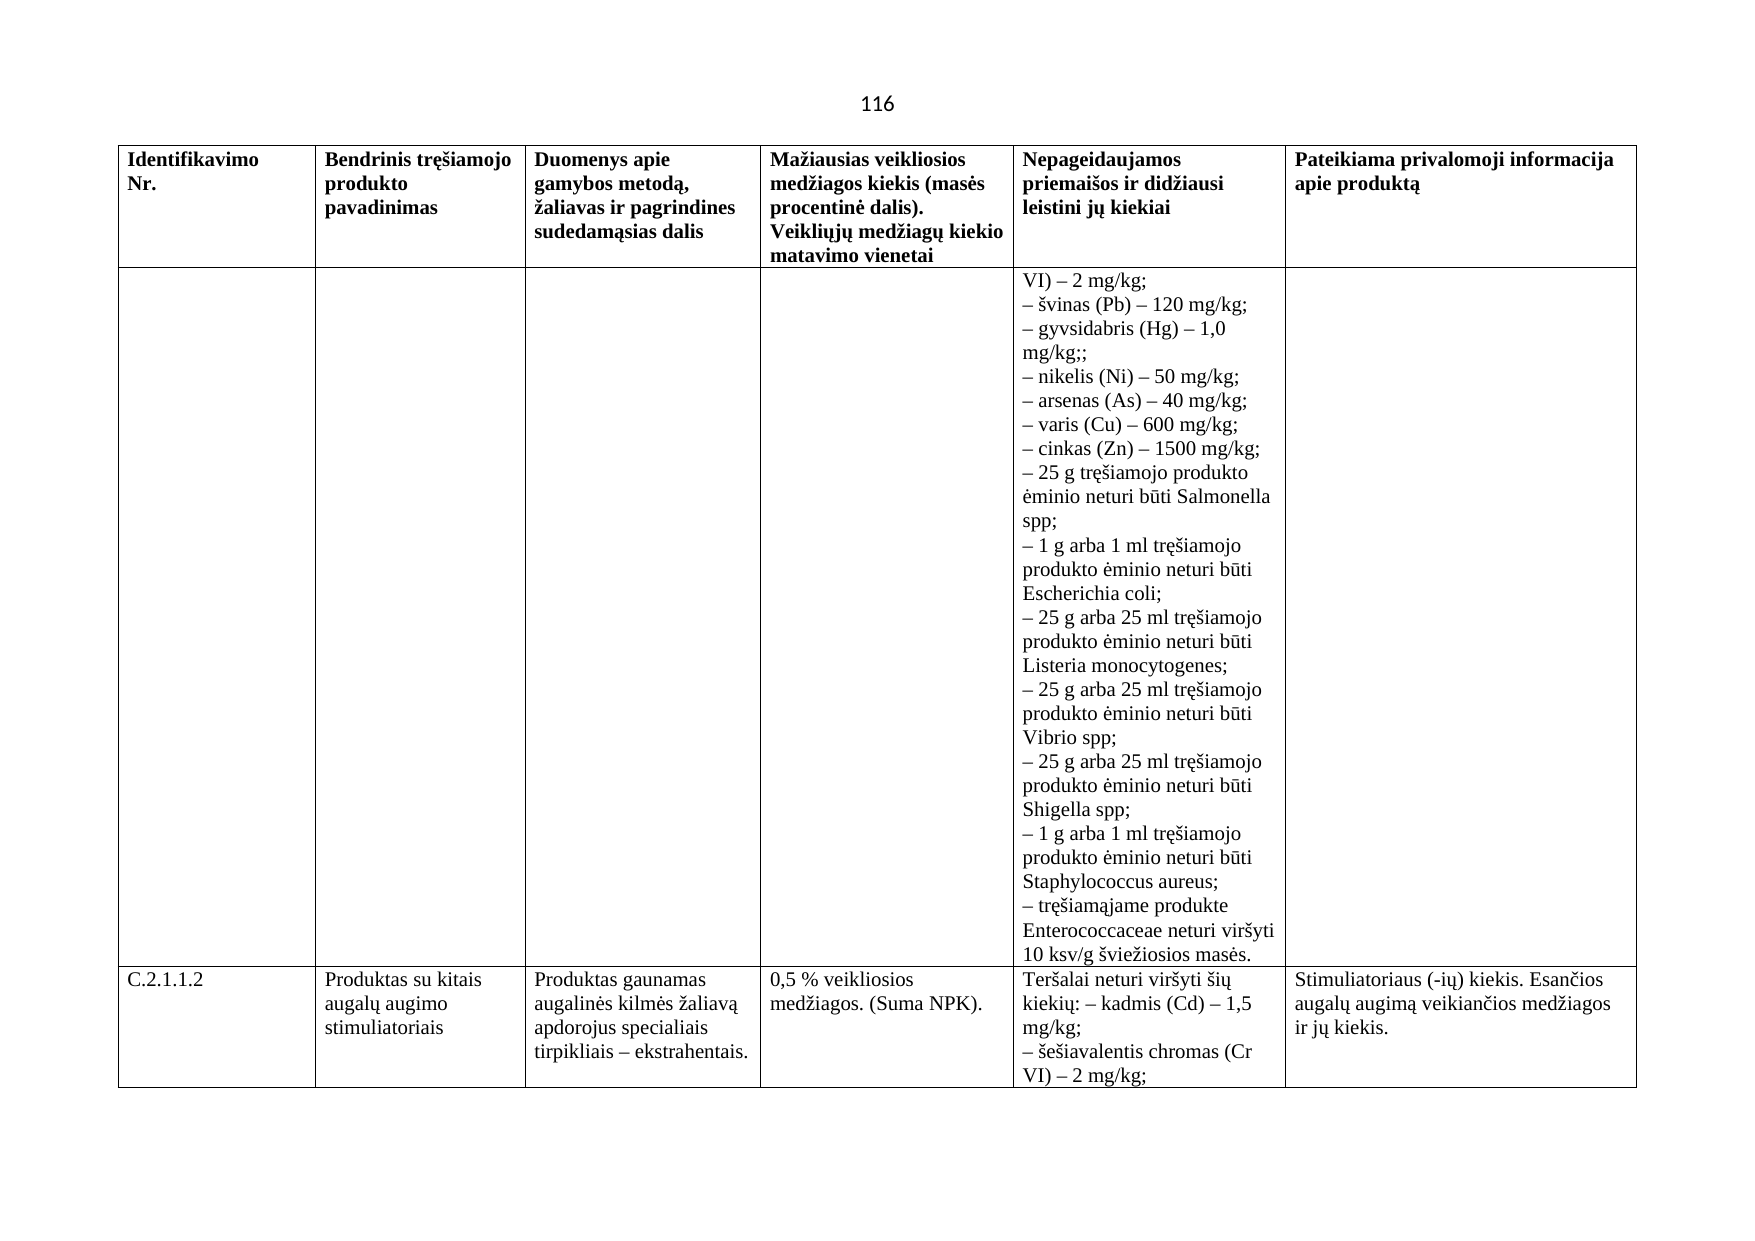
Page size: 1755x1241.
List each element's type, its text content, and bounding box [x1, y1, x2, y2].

table_header Duomenys apie gamybos metodą, žaliavas ir pagrindines sudedamąsias dalis [526, 146, 760, 267]
table_cell Produktas su kitais augalų augimo stimuliatoriais [316, 967, 525, 1087]
table_cell Stimuliatoriaus (-ių) kiekis. Esančios augalų augimą veikiančios medžiagos ir jų kiekis. [1286, 967, 1636, 1087]
table_cell Produktas gaunamas augalinės kilmės žaliavą apdorojus specialiais tirpikliais – ekstrahentais. [526, 967, 760, 1087]
table_header Bendrinis tręšiamojo produkto pavadinimas [316, 146, 525, 267]
table_cell [526, 268, 760, 966]
table_cell [119, 268, 315, 966]
table_header Mažiausias veikliosios medžiagos kiekis (masės procentinė dalis). Veikliųjų medžiagų kiekio matavimo vienetai [761, 146, 1013, 267]
table_cell C.2.1.1.2 [119, 967, 315, 1087]
table_cell Teršalai neturi viršyti šių kiekių: – kadmis (Cd) – 1,5 mg/kg; – šešiavalentis chromas (Cr VI) – 2 mg/kg; [1014, 967, 1285, 1087]
table_cell [761, 268, 1013, 966]
table_cell [316, 268, 525, 966]
table_cell VI) – 2 mg/kg; – švinas (Pb) – 120 mg/kg; – gyvsidabris (Hg) – 1,0 mg/kg;; – nikelis (Ni) – 50 mg/kg; – arsenas (As) – 40 mg/kg; – varis (Cu) – 600 mg/kg; – cinkas (Zn) – 1500 mg/kg; – 25 g tręšiamojo produkto ėminio neturi būti Salmonella spp; – 1 g arba 1 ml tręšiamojo produkto ėminio neturi būti Escherichia coli; – 25 g arba 25 ml tręšiamojo produkto ėminio neturi būti Listeria monocytogenes; – 25 g arba 25 ml tręšiamojo produkto ėminio neturi būti Vibrio spp; – 25 g arba 25 ml tręšiamojo produkto ėminio neturi būti Shigella spp; – 1 g arba 1 ml tręšiamojo produkto ėminio neturi būti Staphylococcus aureus; – tręšiamąjame produkte Enterococcaceae neturi viršyti 10 ksv/g šviežiosios masės. [1014, 268, 1285, 966]
table_header Nepageidaujamos priemaišos ir didžiausi leistini jų kiekiai [1014, 146, 1285, 267]
table_cell 0,5 % veikliosios medžiagos. (Suma NPK). [761, 967, 1013, 1087]
table_cell [1286, 268, 1636, 966]
table_header Identifikavimo Nr. [119, 146, 315, 267]
table_header Pateikiama privalomoji informacija apie produktą [1286, 146, 1636, 267]
